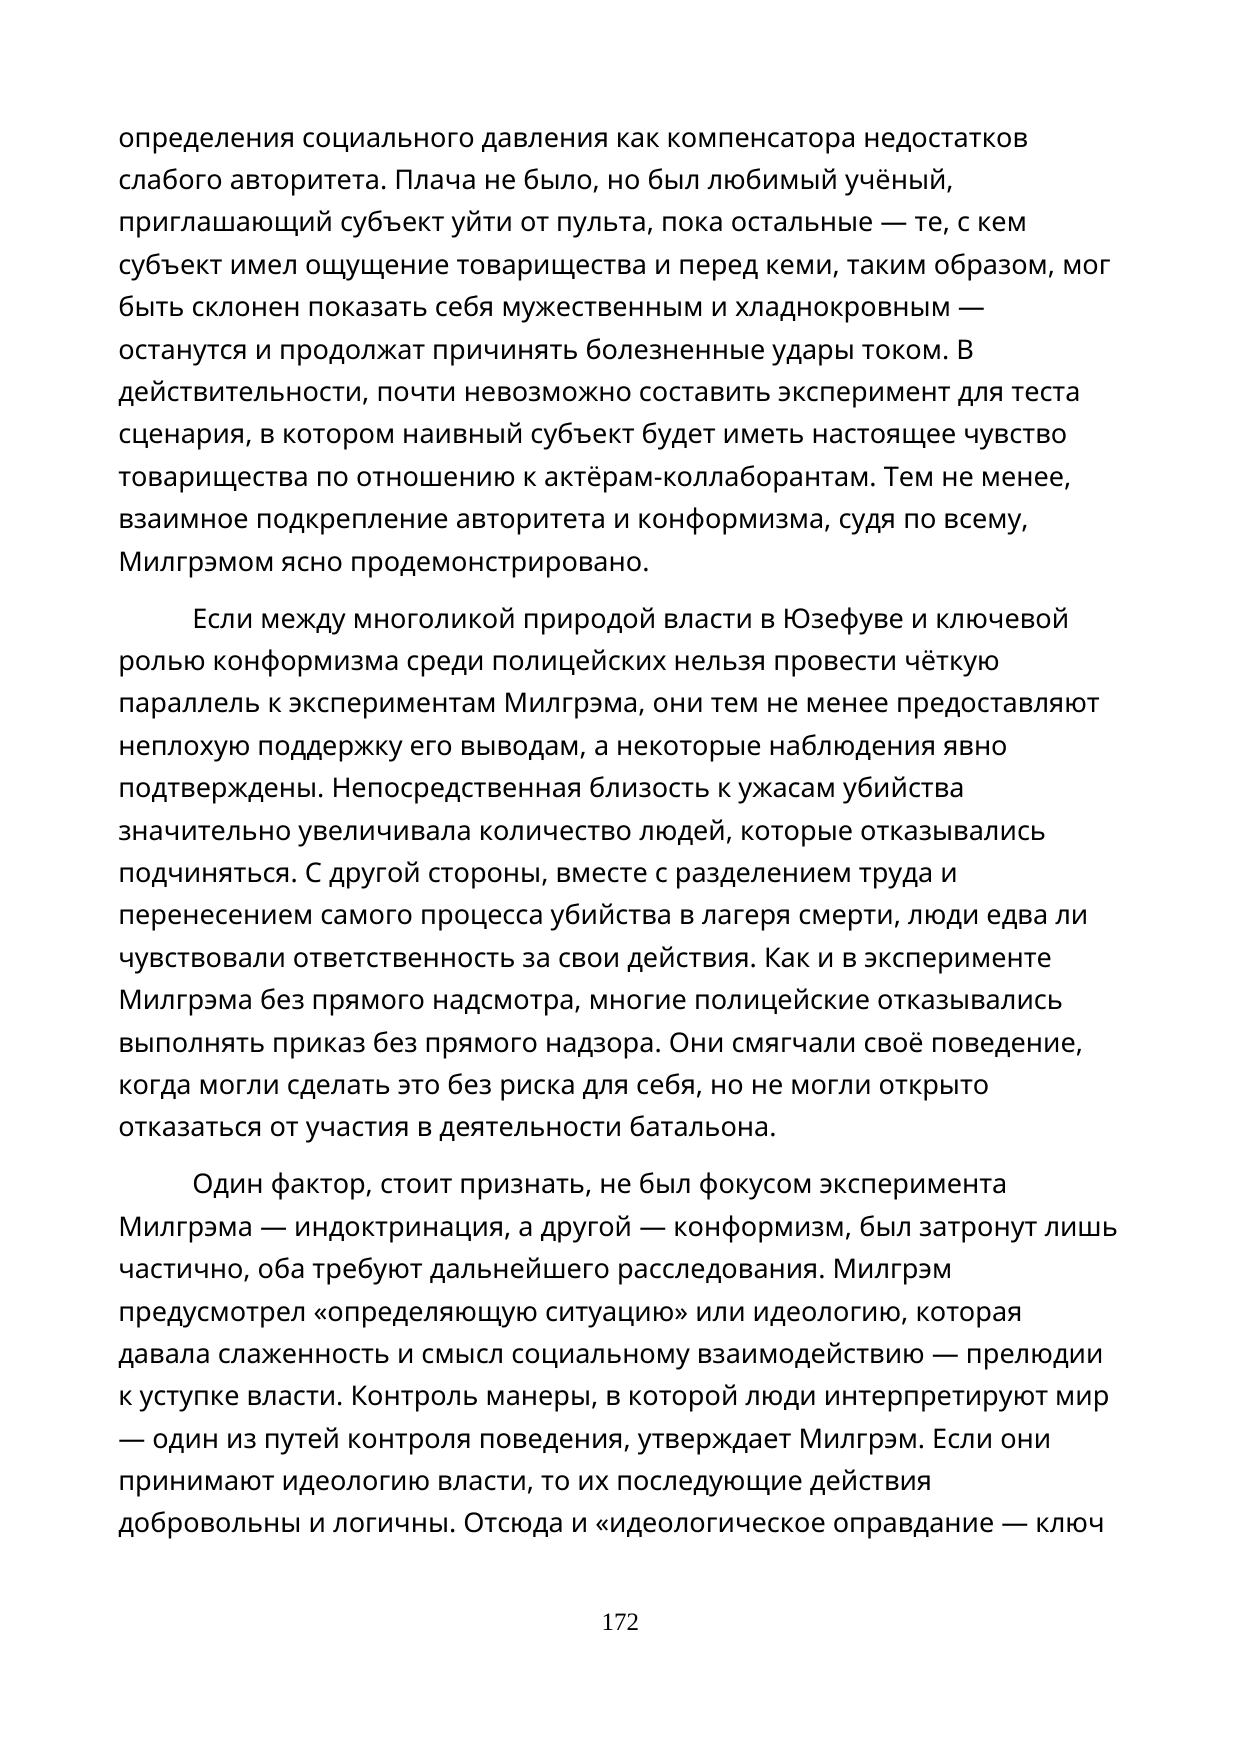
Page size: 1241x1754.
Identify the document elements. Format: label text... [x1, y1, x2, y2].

text Один фактор, стоит признать, не был фокусом эксперимента Милгрэма — индоктринация, а другой — конформизм, был затронут лишь частично, оба требуют дальнейшего расследования. Милгрэм предусмотрел «определяющую ситуацию» или идеологию, которая давала слаженность и смысл социальному взаимодействию — прелюдии к уступке власти. Контроль манеры, в которой люди интерпретируют мир — один из путей контроля поведения, утверждает Милгрэм. Если они принимают идеологию власти, то их последующие действия добровольны и логичны. Отсюда и «идеологическое оправдание — ключ [118, 1165, 1122, 1541]
text определения социального давления как компенсатора недостатков слабого авторитета. Плача не было, но был любимый учёный, приглашающий субъект уйти от пульта, пока остальные — те, с кем субъект имел ощущение товарищества и перед кеми, таким образом, мог быть склонен показать себя мужественным и хладнокровным — останутся и продолжат причинять болезненные удары током. В действительности, почти невозможно составить эксперимент для теста сценария, в котором наивный субъект будет иметь настоящее чувство товарищества по отношению к актёрам-коллаборантам. Тем не менее, взаимное подкрепление авторитета и конформизма, судя по всему, Милгрэмом ясно продемонстрировано. [118, 118, 1122, 579]
text Если между многоликой природой власти в Юзефуве и ключевой ролью конформизма среди полицейских нельзя провести чёткую параллель к экспериментам Милгрэма, они тем не менее предоставляют неплохую поддержку его выводам, а некоторые наблюдения явно подтверждены. Непосредственная близость к ужасам убийства значительно увеличивала количество людей, которые отказывались подчиняться. С другой стороны, вместе с разделением труда и перенесением самого процесса убийства в лагеря смерти, люди едва ли чувствовали ответственность за свои действия. Как и в эксперименте Милгрэма без прямого надсмотра, многие полицейские отказывались выполнять приказ без прямого надзора. Они смягчали своё поведение, когда могли сделать это без риска для себя, но не могли открыто отказаться от участия в деятельности батальона. [118, 599, 1122, 1145]
